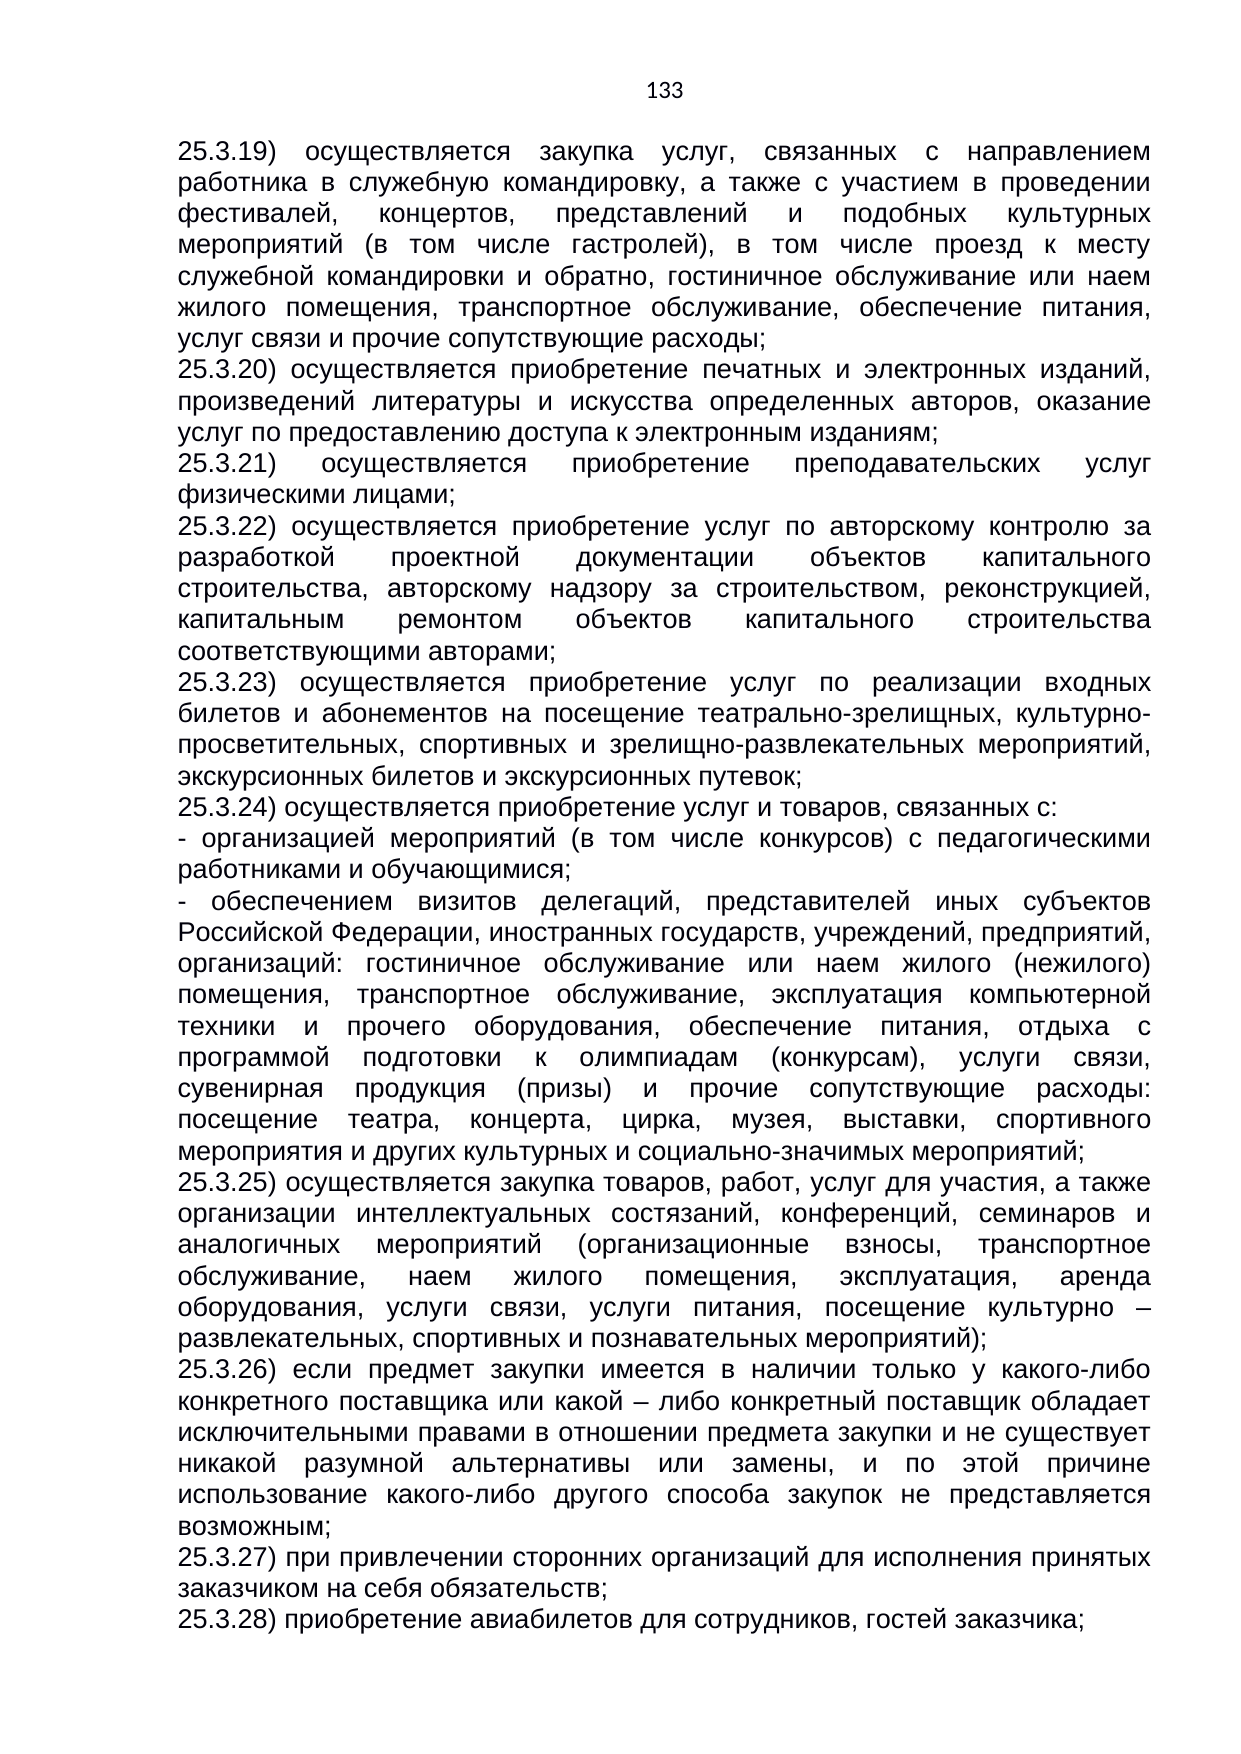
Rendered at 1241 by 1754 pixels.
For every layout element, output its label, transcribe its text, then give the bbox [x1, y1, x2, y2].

text 25.3.21) осуществляется приобретение преподавательских услуг физическими лицами; [177, 447, 1152, 510]
text 25.3.19) осуществляется закупка услуг, связанных с направлением работника в служебную командировку, а также с участием в проведении фестивалей, концертов, представлений и подобных культурных мероприятий (в том числе гастролей), в том числе проезд к месту служебной командировки и обратно, гостиничное обслуживание или наем жилого помещения, транспортное обслуживание, обеспечение питания, услуг связи и прочие сопутствующие расходы; [177, 135, 1152, 353]
text - обеспечением визитов делегаций, представителей иных субъектов Российской Федерации, иностранных государств, учреждений, предприятий, организаций: гостиничное обслуживание или наем жилого (нежилого) помещения, транспортное обслуживание, эксплуатация компьютерной техники и прочего оборудования, обеспечение питания, отдыха с программой подготовки к олимпиадам (конкурсам), услуги связи, сувенирная продукция (призы) и прочие сопутствующие расходы: посещение театра, концерта, цирка, музея, выставки, спортивного мероприятия и других культурных и социально-значимых мероприятий; [177, 885, 1152, 1166]
text 25.3.20) осуществляется приобретение печатных и электронных изданий, произведений литературы и искусства определенных авторов, оказание услуг по предоставлению доступа к электронным изданиям; [177, 353, 1152, 447]
text 25.3.26) если предмет закупки имеется в наличии только у какого-либо конкретного поставщика или какой – либо конкретный поставщик обладает исключительными правами в отношении предмета закупки и не существует никакой разумной альтернативы или замены, и по этой причине использование какого-либо другого способа закупок не представляется возможным; [177, 1353, 1152, 1541]
text - организацией мероприятий (в том числе конкурсов) с педагогическими работниками и обучающимися; [177, 822, 1152, 885]
text 25.3.25) осуществляется закупка товаров, работ, услуг для участия, а также организации интеллектуальных состязаний, конференций, семинаров и аналогичных мероприятий (организационные взносы, транспортное обслуживание, наем жилого помещения, эксплуатация, аренда оборудования, услуги связи, услуги питания, посещение культурно – развлекательных, спортивных и познавательных мероприятий); [177, 1166, 1152, 1353]
text 25.3.24) осуществляется приобретение услуг и товаров, связанных с: [177, 791, 1152, 822]
text 25.3.28) приобретение авиабилетов для сотрудников, гостей заказчика; [177, 1603, 1152, 1635]
text 25.3.27) при привлечении сторонних организаций для исполнения принятых заказчиком на себя обязательств; [177, 1541, 1152, 1603]
text 25.3.23) осуществляется приобретение услуг по реализации входных билетов и абонементов на посещение театрально-зрелищных, культурно-просветительных, спортивных и зрелищно-развлекательных мероприятий, экскурсионных билетов и экскурсионных путевок; [177, 666, 1152, 791]
text 25.3.22) осуществляется приобретение услуг по авторскому контролю за разработкой проектной документации объектов капитального строительства, авторскому надзору за строительством, реконструкцией, капитальным ремонтом объектов капитального строительства соответствующими авторами; [177, 510, 1152, 666]
